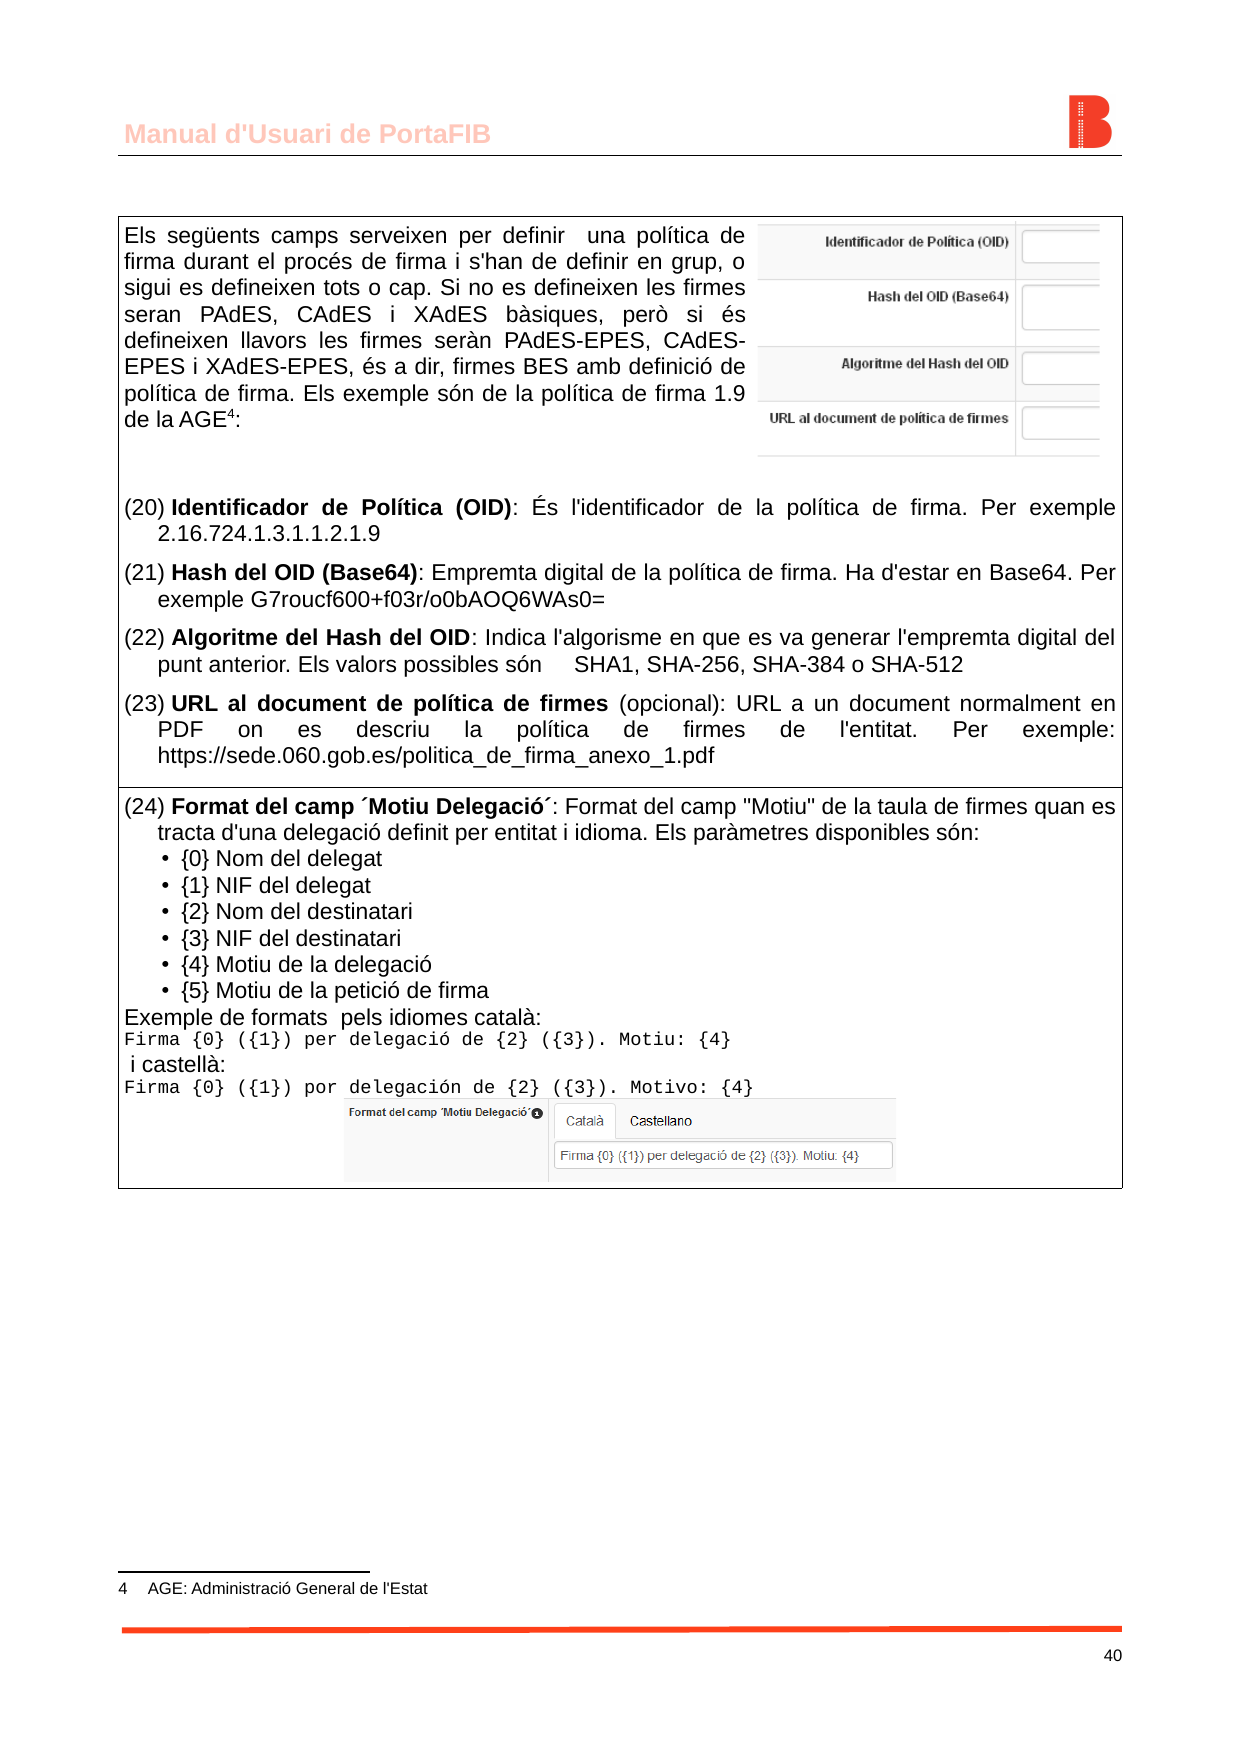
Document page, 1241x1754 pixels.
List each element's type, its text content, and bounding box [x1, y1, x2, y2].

table_cell Identificador de Política (OID): És l'identificador de la política de firma. Per exemple 2.16.724.1.3.1.1.2.1.9 Hash del OID (Base64): Empremta digital de la política de firma. Ha d'estar en Base64. Per exemple G7roucf600+f03r/o0bAOQ6WAs0= Algoritme del Hash del OID: Indica l'algorisme en que es va generar l'empremta digital del punt anterior. Els valors possibles són SHA1, SHA-256, SHA-384 o SHA-512 URL al document de política de firmes (opcional): URL a un document normalment en PDF on es descriu la política de firmes de l'entitat. Per exemple: https://sede.060.gob.es/politica_de_firma_anexo_1.pdf [119, 488, 1122, 787]
table_cell Els següents camps serveixen per definir una política de firma durant el procés de firma i s'han de definir en grup, o sigui es defineixen tots o cap. Si no es defineixen les firmes seran PAdES, CAdES i XAdES bàsiques, però si és defineixen llavors les firmes seràn PAdES-EPES, CAdES-EPES i XAdES-EPES, és a dir, firmes BES amb definició de política de firma. Els exemple són de la política de firma 1.9 de la AGE: [119, 217, 752, 488]
picture [757, 221, 1100, 470]
table_cell Format del camp ´Motiu Delegació´: Format del camp "Motiu" de la taula de firmes quan es tracta d'una delegació definit per entitat i idioma. Els paràmetres disponibles són: {0} Nom del delegat {1} NIF del delegat {2} Nom del destinatari {3} NIF del destinatari {4} Motiu de la delegació {5} Motiu de la petició de firma Exemple de formats pels idiomes català: Firma {0} ({1}) per delegació de {2} ({3}). Motiu: {4} i castellà: Firma {0} ({1}) por delegación de {2} ({3}). Motivo: {4} [119, 788, 1122, 1188]
picture [1063, 94, 1117, 150]
table_cell [752, 217, 1122, 488]
picture [343, 1098, 897, 1182]
